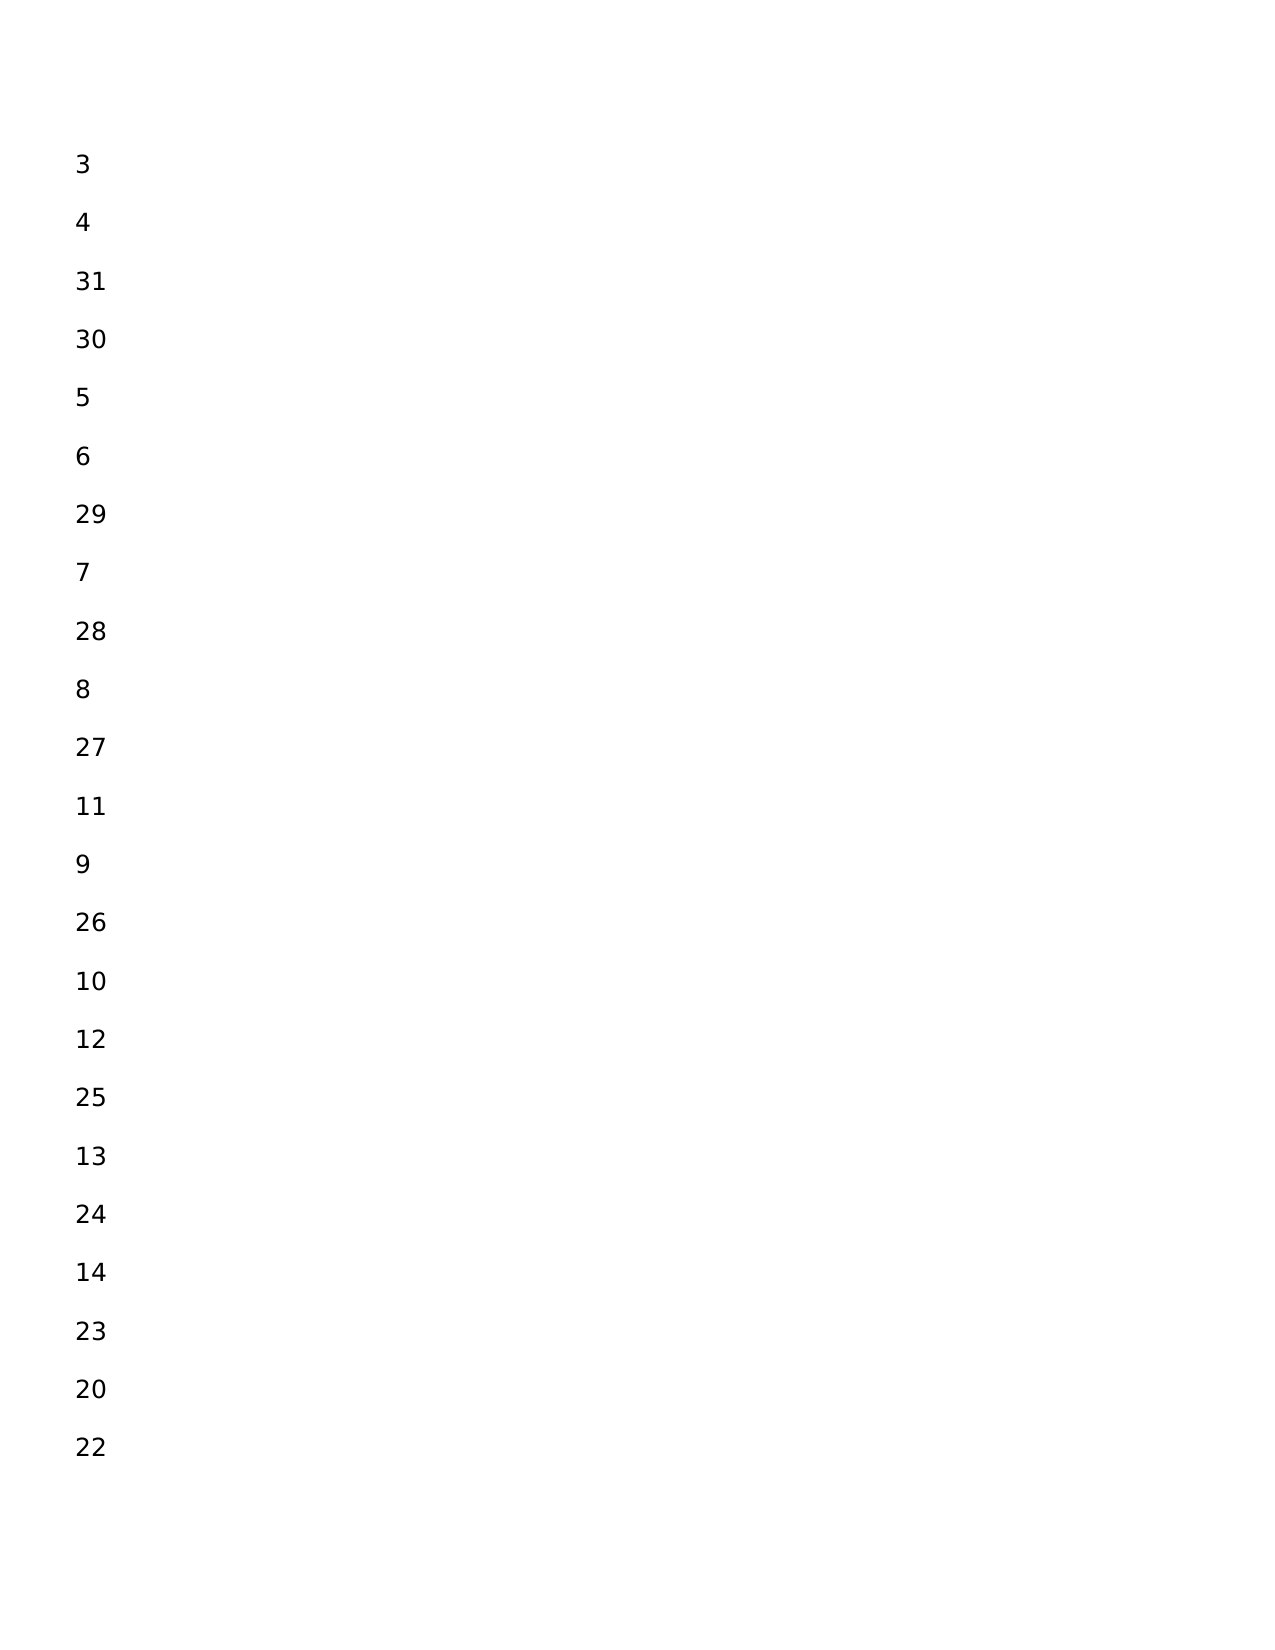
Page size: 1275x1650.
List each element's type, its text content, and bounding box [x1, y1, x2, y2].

text 6 [75, 442, 1200, 471]
text 9 [75, 850, 1200, 879]
text 4 [75, 208, 1200, 237]
text 31 [75, 267, 1200, 296]
text 23 [75, 1317, 1200, 1346]
text 7 [75, 558, 1200, 587]
text 30 [75, 325, 1200, 354]
text 3 [75, 150, 1200, 179]
text 11 [75, 792, 1200, 821]
text 8 [75, 675, 1200, 704]
text 14 [75, 1258, 1200, 1287]
text 24 [75, 1200, 1200, 1229]
text 22 [75, 1433, 1200, 1462]
text 13 [75, 1142, 1200, 1171]
text 12 [75, 1025, 1200, 1054]
text 25 [75, 1083, 1200, 1112]
text 29 [75, 500, 1200, 529]
text 10 [75, 967, 1200, 996]
text 20 [75, 1375, 1200, 1404]
text 26 [75, 908, 1200, 937]
text 5 [75, 383, 1200, 412]
text 28 [75, 617, 1200, 646]
text 27 [75, 733, 1200, 762]
